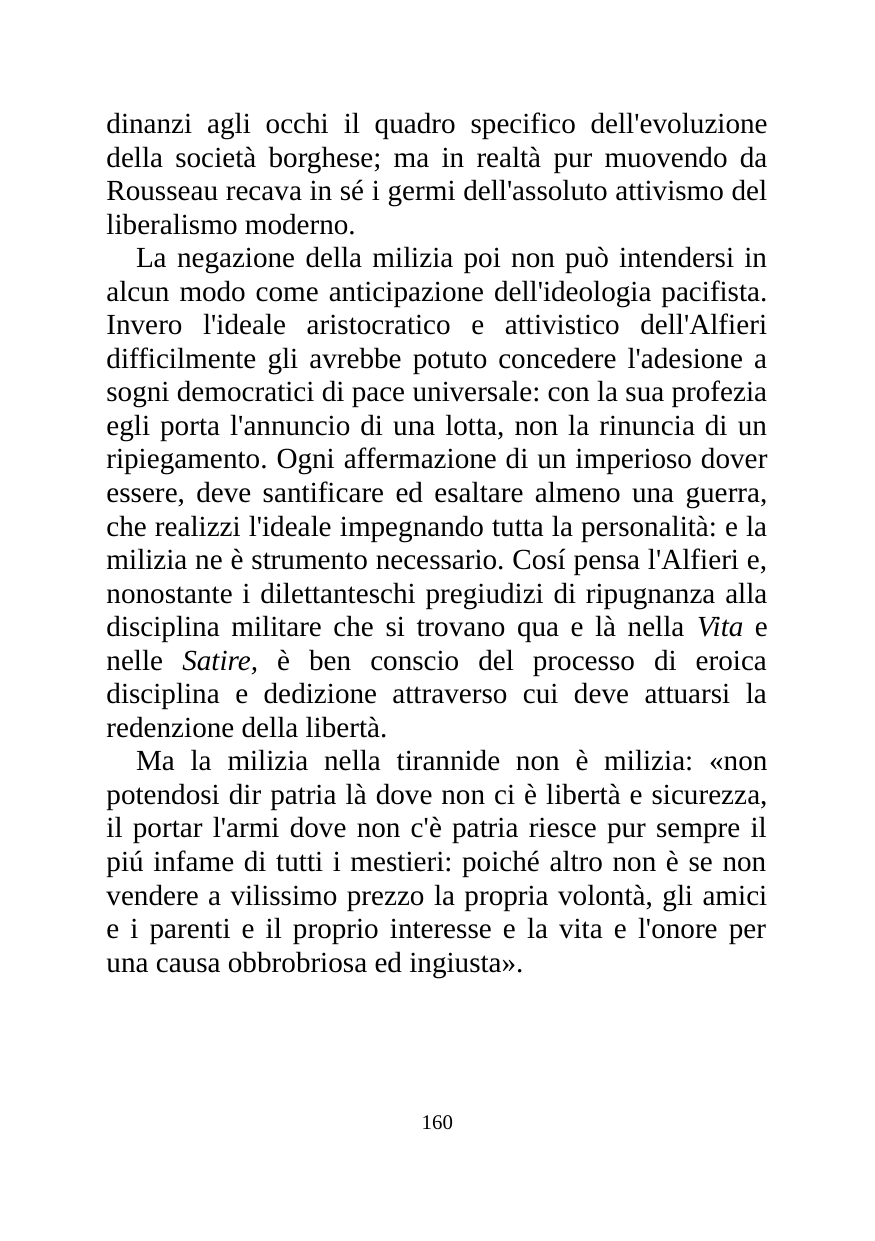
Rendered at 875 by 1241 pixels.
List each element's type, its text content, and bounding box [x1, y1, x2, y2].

text Ma la milizia nella tirannide non è milizia: «non potendosi dir patria là dove non ci è libertà e sicurezza, il portar l'armi dove non c'è patria riesce pur sempre il piú infame di tutti i mestieri: poiché altro non è se non vendere a vilissimo prezzo la propria volontà, gli amici e i parenti e il proprio interesse e la vita e l'onore per una causa obbrobriosa ed ingiusta». [106, 743, 768, 978]
text La negazione della milizia poi non può intendersi in alcun modo come anticipazione dell'ideologia pacifista. Invero l'ideale aristocratico e attivistico dell'Alfieri difficilmente gli avrebbe potuto concedere l'adesione a sogni democratici di pace universale: con la sua profezia egli porta l'annuncio di una lotta, non la rinuncia di un ripiegamento. Ogni affermazione di un imperioso dover essere, deve santificare ed esaltare almeno una guerra, che realizzi l'ideale impegnando tutta la personalità: e la milizia ne è strumento necessario. Cosí pensa l'Alfieri e, nonostante i dilettanteschi pregiudizi di ripugnanza alla disciplina militare che si trovano qua e là nella Vita e nelle Satire, è ben conscio del processo di eroica disciplina e dedizione attraverso cui deve attuarsi la redenzione della libertà. [106, 240, 768, 743]
text dinanzi agli occhi il quadro specifico dell'evoluzione della società borghese; ma in realtà pur muovendo da Rousseau recava in sé i germi dell'assoluto attivismo del liberalismo moderno. [106, 106, 768, 240]
